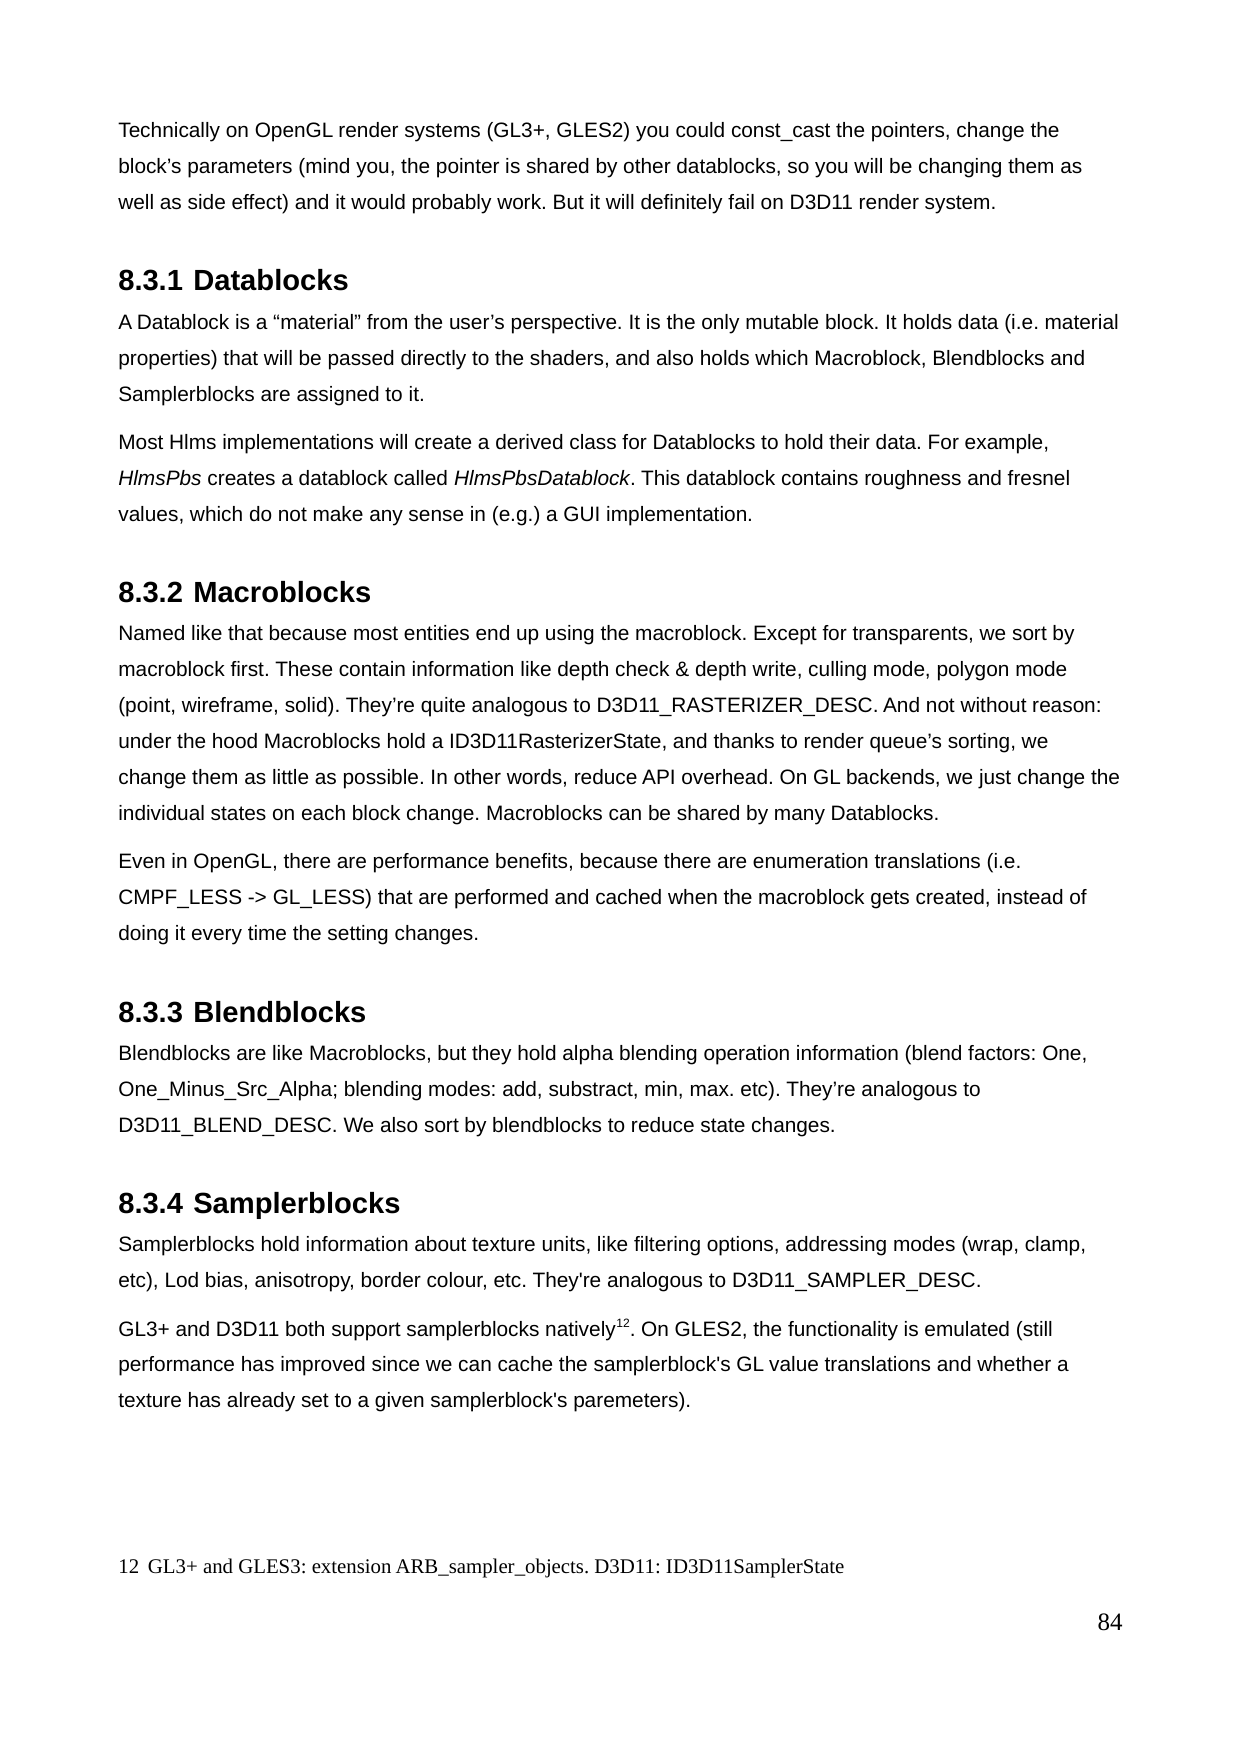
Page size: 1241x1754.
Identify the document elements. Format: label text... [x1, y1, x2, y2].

text Named like that because most entities end up using the macroblock. Except for transparents, we sort by macroblock first. These contain information like depth check & depth write, culling mode, polygon mode (point, wireframe, solid). They’re quite analogous to D3D11_RASTERIZER_DESC. And not without reason: under the hood Macroblocks hold a ID3D11RasterizerState, and thanks to render queue’s sorting, we change them as little as possible. In other words, reduce API overhead. On GL backends, we just change the individual states on each block change. Macroblocks can be shared by many Datablocks. [118, 621, 1122, 825]
subtitle Macroblocks [118, 575, 1122, 609]
text A Datablock is a “material” from the user’s perspective. It is the only mutable block. It holds data (i.e. material properties) that will be passed directly to the shaders, and also holds which Macroblock, Blendblocks and Samplerblocks are assigned to it. [118, 309, 1122, 405]
text Even in OpenGL, there are performance benefits, because there are enumeration translations (i.e. CMPF_LESS -> GL_LESS) that are performed and cached when the macroblock gets created, instead of doing it every time the setting changes. [118, 849, 1122, 945]
text Technically on OpenGL render systems (GL3+, GLES2) you could const_cast the pointers, change the block’s parameters (mind you, the pointer is shared by other datablocks, so you will be changing them as well as side effect) and it would probably work. But it will definitely fail on D3D11 render system. [118, 118, 1122, 214]
text Most Hlms implementations will create a derived class for Datablocks to hold their data. For example, HlmsPbs creates a datablock called HlmsPbsDatablock. This datablock contains roughness and fresnel values, which do not make any sense in (e.g.) a GUI implementation. [118, 430, 1122, 526]
subtitle Blendblocks [118, 994, 1122, 1028]
subtitle Samplerblocks [118, 1186, 1122, 1219]
text Blendblocks are like Macroblocks, but they hold alpha blending operation information (blend factors: One, One_Minus_Src_Alpha; blending modes: add, substract, min, max. etc). They’re analogous to D3D11_BLEND_DESC. We also sort by blendblocks to reduce state changes. [118, 1041, 1122, 1136]
subtitle Datablocks [118, 263, 1122, 297]
text Samplerblocks hold information about texture units, like filtering options, addressing modes (wrap, clamp, etc), Lod bias, anisotropy, border colour, etc. They're analogous to D3D11_SAMPLER_DESC. [118, 1232, 1122, 1292]
text GL3+ and GLES3: extension ARB_sampler_objects. D3D11: ID3D11SamplerState [118, 1553, 1122, 1578]
text GL3+ and D3D11 both support samplerblocks natively. On GLES2, the functionality is emulated (still performance has improved since we can cache the samplerblock's GL value translations and whether a texture has already set to a given samplerblock's paremeters). [118, 1316, 1122, 1412]
